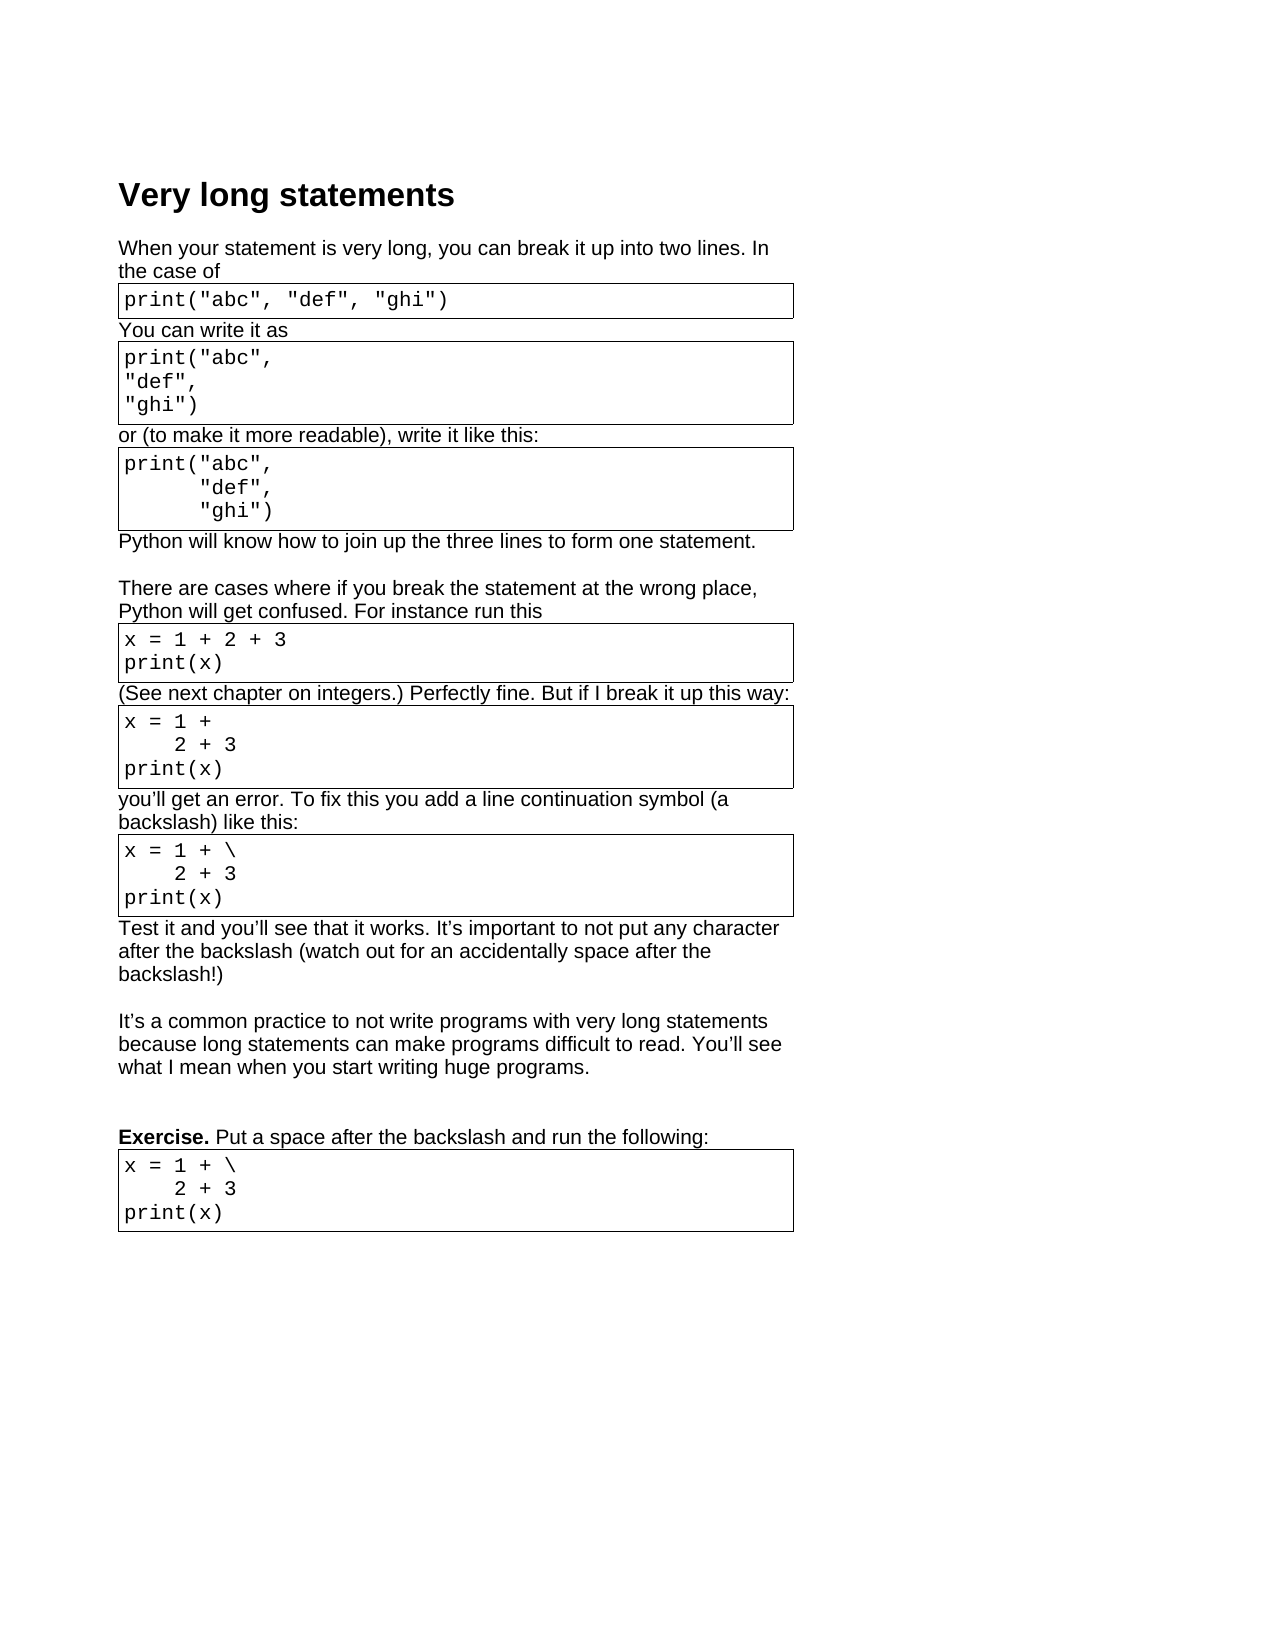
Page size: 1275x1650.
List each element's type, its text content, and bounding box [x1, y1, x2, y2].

text Exercise. Put a space after the backslash and run the following: [118, 1126, 793, 1149]
text It’s a common practice to not write programs with very long statements because long statements can make programs difficult to read. You’ll see what I mean when you start writing huge programs. [118, 1009, 793, 1079]
text you’ll get an error. To fix this you add a line continuation symbol (a backslash) like this: [118, 789, 793, 834]
table_header x = 1 + 2 + 3 print(x) [119, 624, 793, 682]
table_header print("abc", "def", "ghi") [119, 342, 793, 424]
text You can write it as [118, 319, 793, 341]
table_header print("abc", "def", "ghi") [119, 284, 793, 318]
text Test it and you’ll see that it works. It’s important to not put any character after the backslash (watch out for an accidentally space after the backslash!) [118, 917, 793, 986]
text (See next chapter on integers.) Perfectly fine. But if I break it up this way: [118, 683, 793, 705]
text Python will know how to join up the three lines to form one statement. [118, 531, 793, 553]
text There are cases where if you break the statement at the wrong place, Python will get confused. For instance run this [118, 576, 793, 623]
text When your statement is very long, you can break it up into two lines. In the case of [118, 236, 793, 283]
text or (to make it more readable), write it like this: [118, 425, 793, 447]
table_header x = 1 + \ 2 + 3 print(x) [119, 1150, 793, 1231]
table_header x = 1 + \ 2 + 3 print(x) [119, 835, 793, 916]
table_header print("abc", "def", "ghi") [119, 448, 793, 530]
table_header x = 1 + 2 + 3 print(x) [119, 706, 793, 787]
text Very long statements [118, 176, 793, 213]
